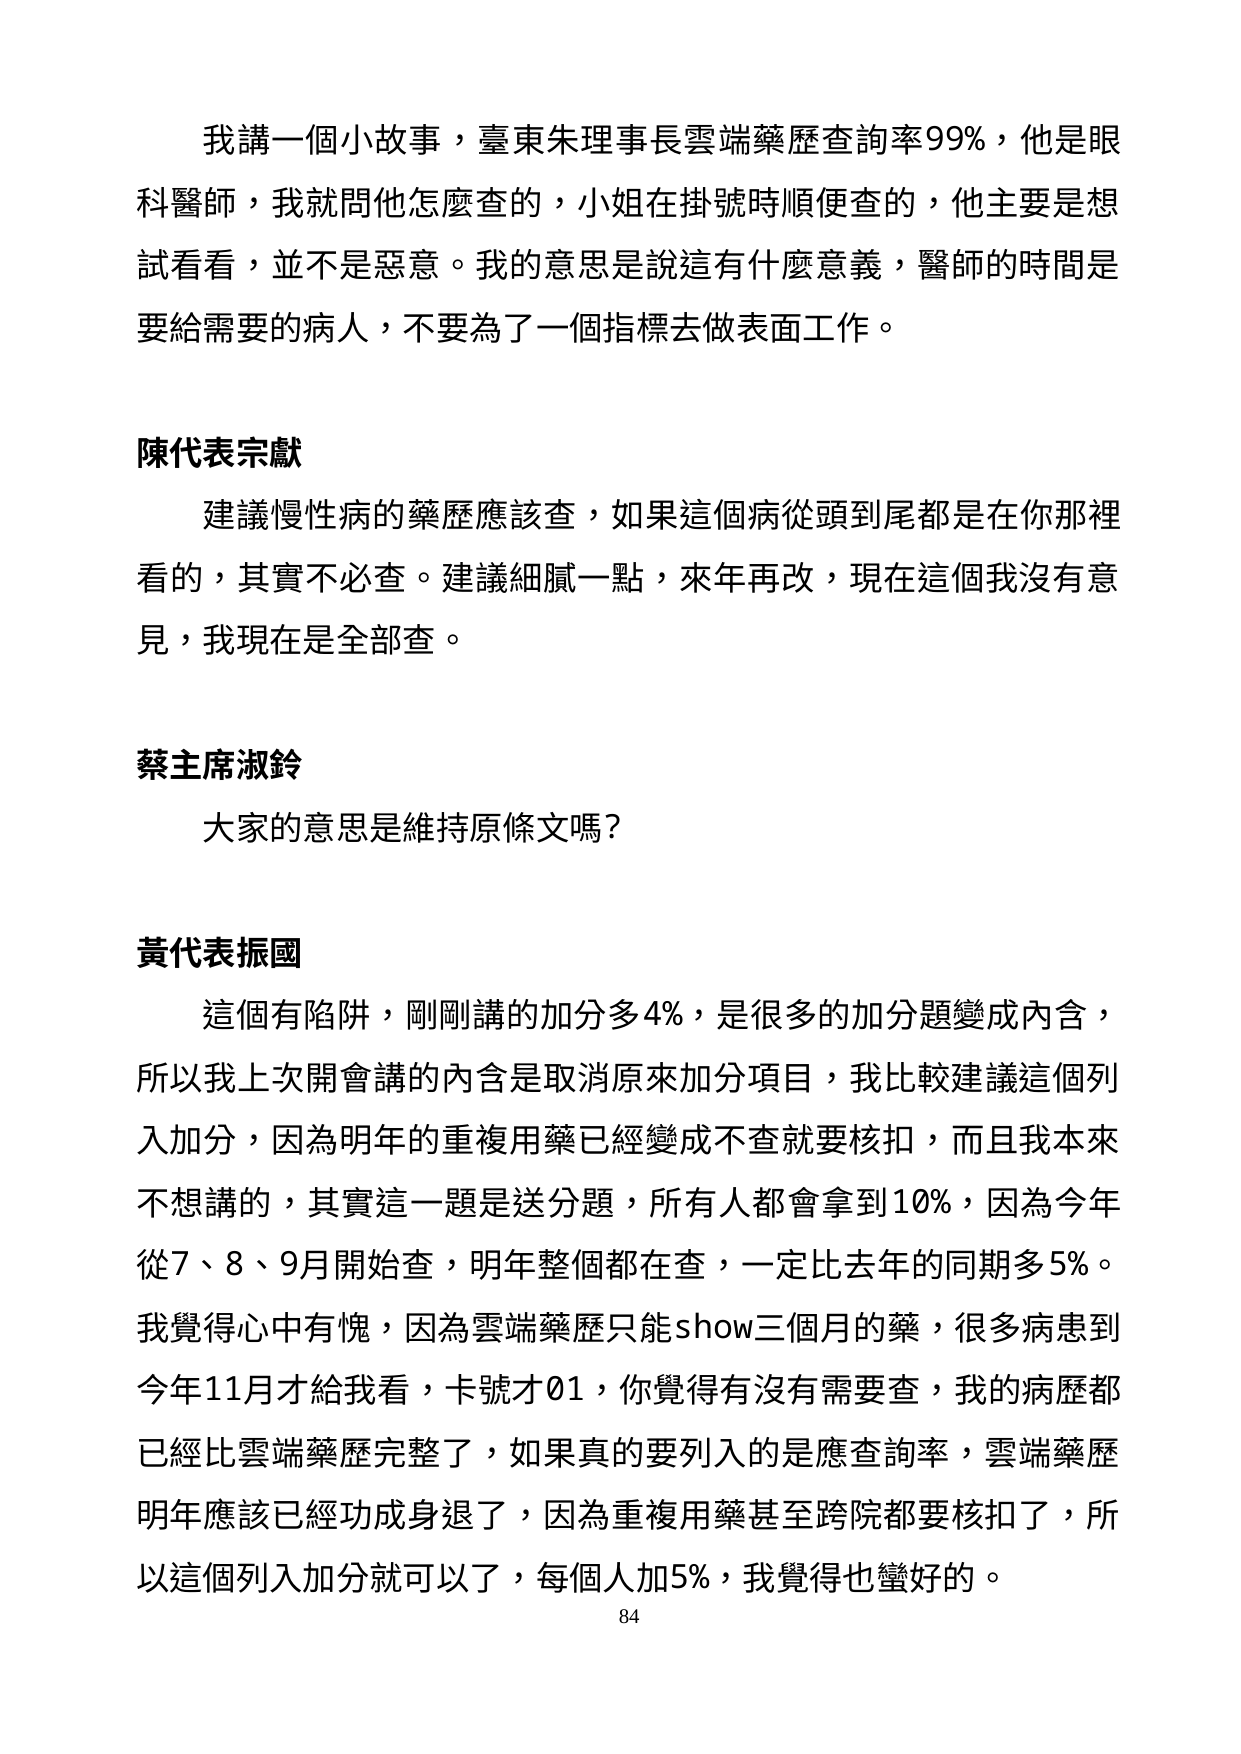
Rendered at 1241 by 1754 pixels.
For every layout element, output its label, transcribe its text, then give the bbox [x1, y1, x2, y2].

text 大家的意思是維持原條文嗎? [136, 784, 1122, 846]
text 建議慢性病的藥歷應該查，如果這個病從頭到尾都是在你那裡看的，其實不必查。建議細膩一點，來年再改，現在這個我沒有意見，我現在是全部查。 [136, 471, 1122, 659]
text 黃代表振國 [136, 909, 1122, 971]
text 這個有陷阱，剛剛講的加分多4%，是很多的加分題變成內含，所以我上次開會講的內含是取消原來加分項目，我比較建議這個列入加分，因為明年的重複用藥已經變成不查就要核扣，而且我本來不想講的，其實這一題是送分題，所有人都會拿到10%，因為今年從7、8、9月開始查，明年整個都在查，一定比去年的同期多5%。我覺得心中有愧，因為雲端藥歷只能show三個月的藥，很多病患到今年11月才給我看，卡號才01，你覺得有沒有需要查，我的病歷都已經比雲端藥歷完整了，如果真的要列入的是應查詢率，雲端藥歷明年應該已經功成身退了，因為重複用藥甚至跨院都要核扣了，所以這個列入加分就可以了，每個人加5%，我覺得也蠻好的。 [136, 971, 1122, 1596]
text 陳代表宗獻 [136, 409, 1122, 471]
text 我講一個小故事，臺東朱理事長雲端藥歷查詢率99%，他是眼科醫師，我就問他怎麼查的，小姐在掛號時順便查的，他主要是想試看看，並不是惡意。我的意思是說這有什麼意義，醫師的時間是要給需要的病人，不要為了一個指標去做表面工作。 [136, 96, 1122, 346]
text 蔡主席淑鈴 [136, 721, 1122, 784]
